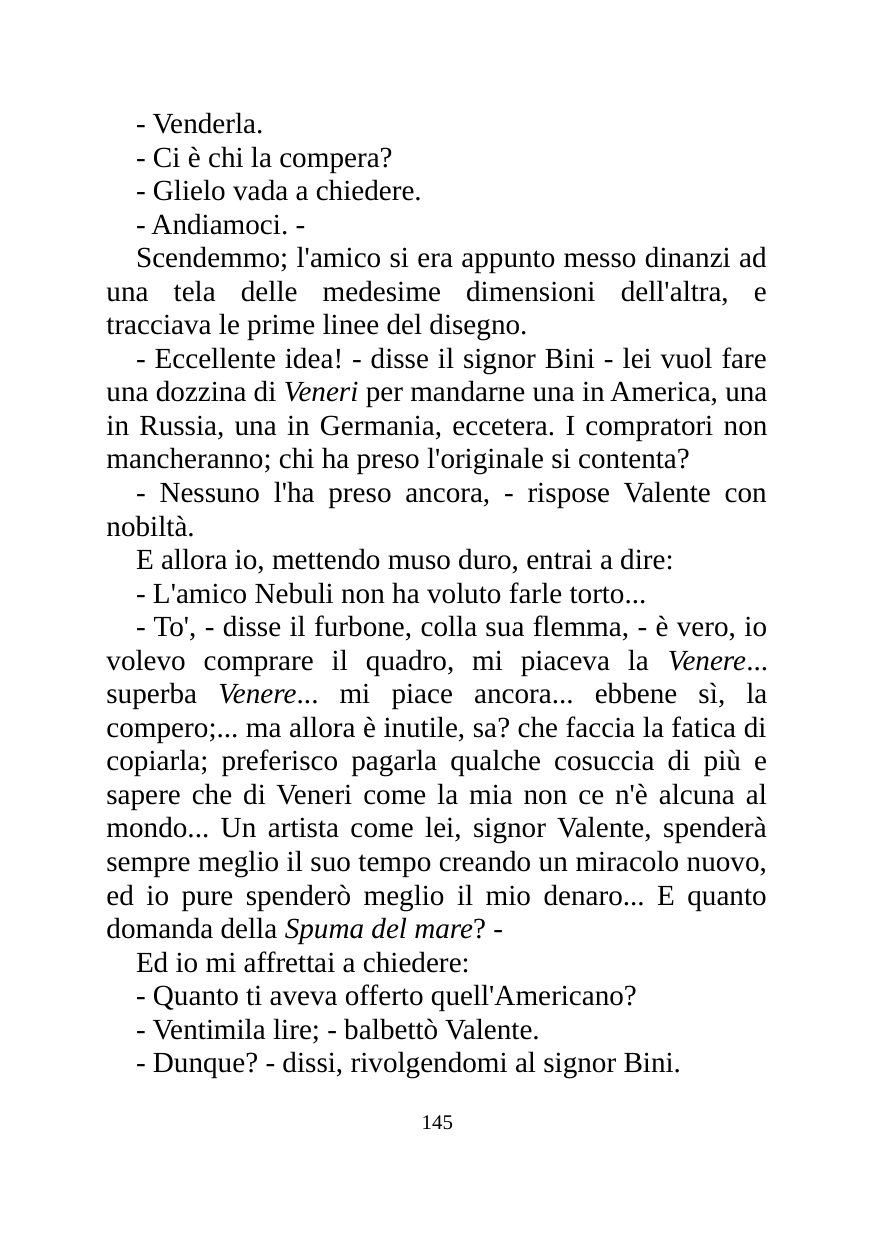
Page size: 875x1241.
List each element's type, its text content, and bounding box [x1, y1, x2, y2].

text - Andiamoci. - [106, 207, 768, 240]
text - To', - disse il furbone, colla sua flemma, - è vero, io volevo comprare il quadro, mi piaceva la Venere... superba Venere... mi piace ancora... ebbene sì, la compero;... ma allora è inutile, sa? che faccia la fatica di copiarla; preferisco pagarla qualche cosuccia di più e sapere che di Veneri come la mia non ce n'è alcuna al mondo... Un artista come lei, signor Valente, spenderà sempre meglio il suo tempo creando un miracolo nuovo, ed io pure spenderò meglio il mio denaro... E quanto domanda della Spuma del mare? - [106, 609, 768, 945]
text - Nessuno l'ha preso ancora, - rispose Valente con nobiltà. [106, 475, 768, 542]
text - Ventimila lire; - balbettò Valente. [106, 1012, 768, 1045]
text - Quanto ti aveva offerto quell'Americano? [106, 978, 768, 1012]
text Ed io mi affrettai a chiedere: [106, 945, 768, 978]
text - L'amico Nebuli non ha voluto farle torto... [106, 576, 768, 609]
text - Ci è chi la compera? [106, 140, 768, 173]
text - Glielo vada a chiedere. [106, 173, 768, 207]
text - Dunque? - dissi, rivolgendomi al signor Bini. [106, 1045, 768, 1079]
text - Eccellente idea! - disse il signor Bini - lei vuol fare una dozzina di Veneri per mandarne una in America, una in Russia, una in Germania, eccetera. I compratori non mancheranno; chi ha preso l'originale si contenta? [106, 341, 768, 475]
text - Venderla. [106, 106, 768, 140]
text Scendemmo; l'amico si era appunto messo dinanzi ad una tela delle medesime dimensioni dell'altra, e tracciava le prime linee del disegno. [106, 240, 768, 341]
text E allora io, mettendo muso duro, entrai a dire: [106, 542, 768, 576]
